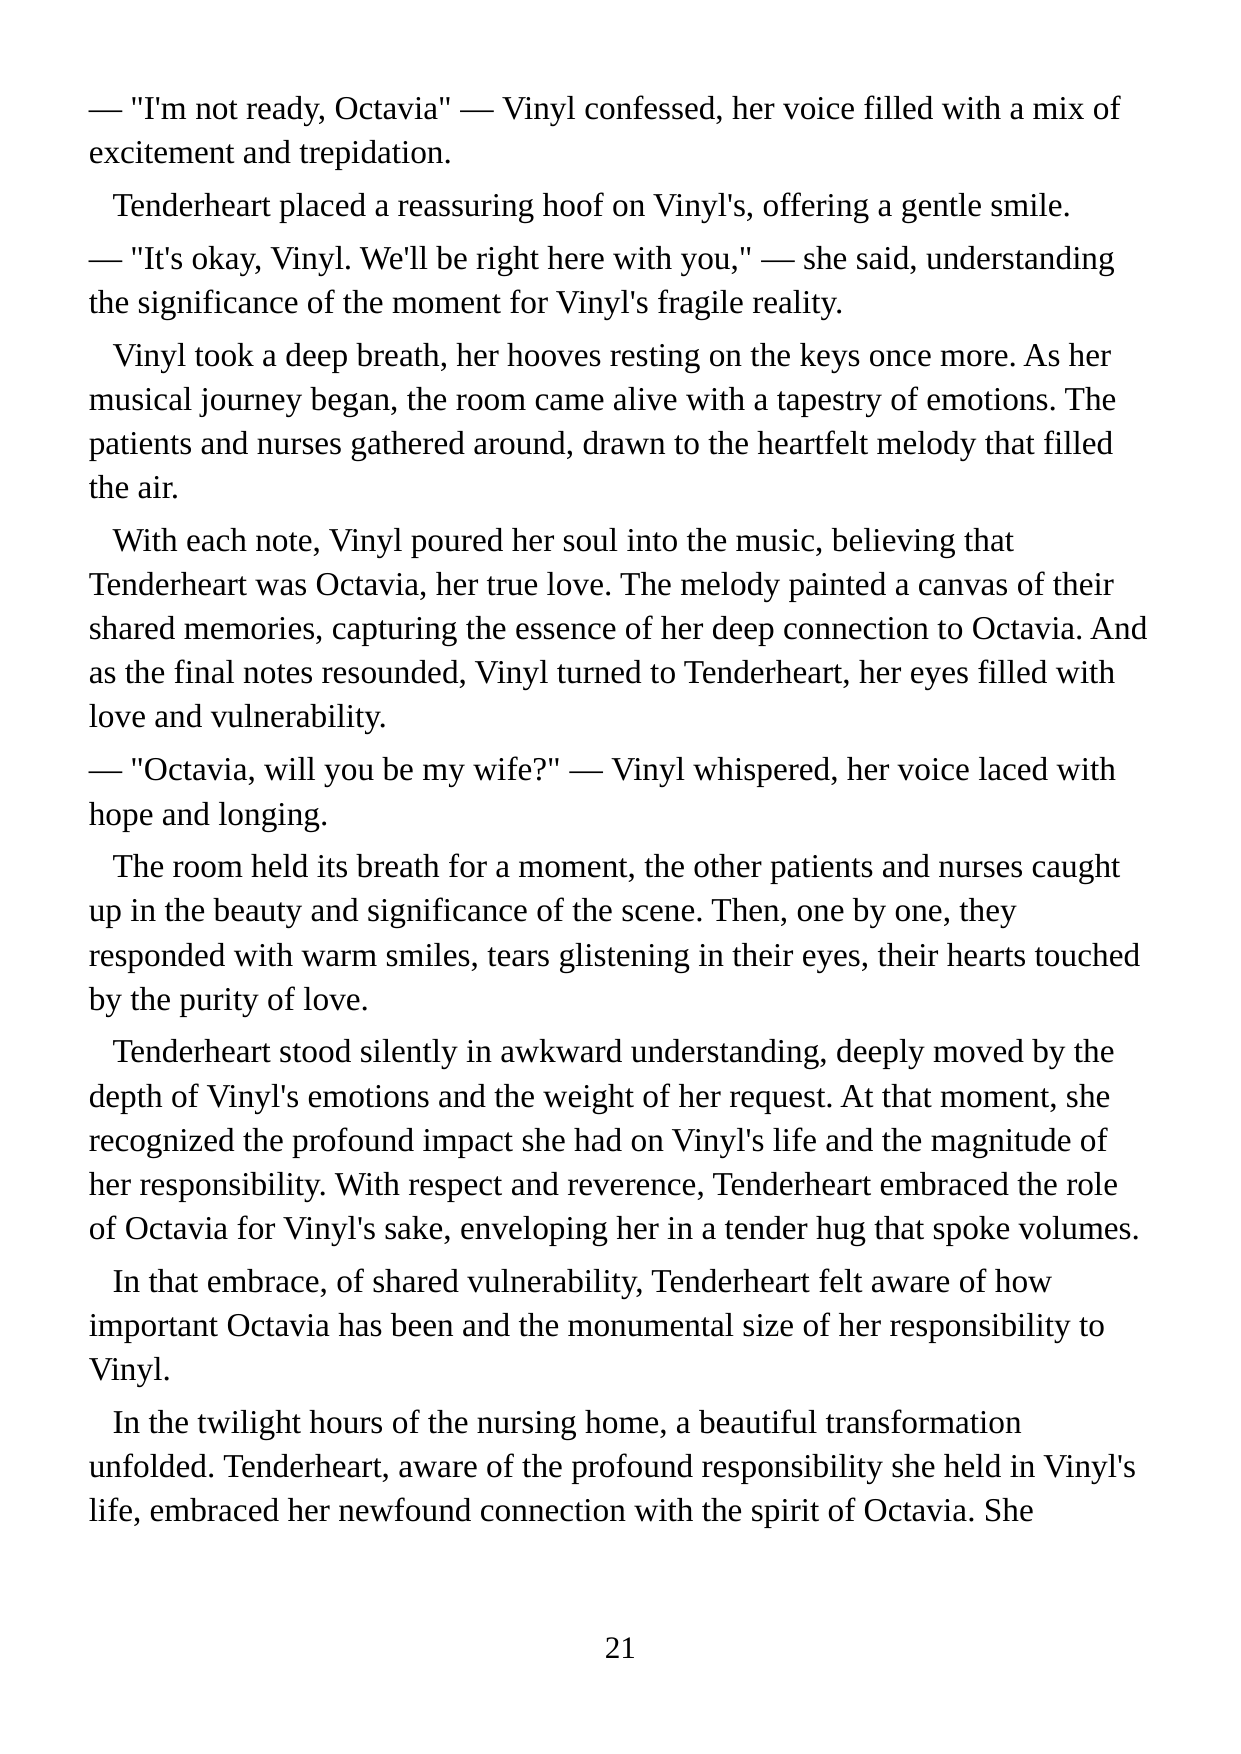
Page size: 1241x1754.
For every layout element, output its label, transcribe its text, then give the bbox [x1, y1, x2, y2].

text Vinyl took a deep breath, her hooves resting on the keys once more. As her musical journey began, the room came alive with a tapestry of emotions. The patients and nurses gathered around, drawn to the heartfelt melody that filled the air. [88, 335, 1152, 506]
text In the twilight hours of the nursing home, a beautiful transformation unfolded. Tenderheart, aware of the profound responsibility she held in Vinyl's life, embraced her newfound connection with the spirit of Octavia. She [88, 1402, 1152, 1528]
text The room held its breath for a moment, the other patients and nurses caught up in the beauty and significance of the scene. Then, one by one, they responded with warm smiles, tears glistening in their eyes, their hearts touched by the purity of love. [88, 847, 1152, 1017]
text — "It's okay, Vinyl. We'll be right here with you," — she said, understanding the significance of the moment for Vinyl's fragile reality. [88, 238, 1152, 321]
text In that embrace, of shared vulnerability, Tenderheart felt aware of how important Octavia has been and the monumental size of her responsibility to Vinyl. [88, 1261, 1152, 1387]
text Tenderheart stood silently in awkward understanding, deeply moved by the depth of Vinyl's emotions and the weight of her request. At that moment, she recognized the profound impact she had on Vinyl's life and the magnitude of her responsibility. With respect and reverence, Tenderheart embraced the role of Octavia for Vinyl's sake, enveloping her in a tender hug that spoke volumes. [88, 1032, 1152, 1246]
text — "Octavia, will you be my wife?" — Vinyl whispered, her voice laced with hope and longing. [88, 750, 1152, 832]
text With each note, Vinyl poured her soul into the music, believing that Tenderheart was Octavia, her true love. The melody painted a canvas of their shared memories, capturing the essence of her deep connection to Octavia. And as the final notes resounded, Vinyl turned to Tenderheart, her eyes filled with love and vulnerability. [88, 521, 1152, 735]
text — "I'm not ready, Octavia" — Vinyl confessed, her voice filled with a mix of excitement and trepidation. [88, 88, 1152, 171]
text Tenderheart placed a reassuring hoof on Vinyl's, offering a gentle smile. [88, 186, 1152, 224]
